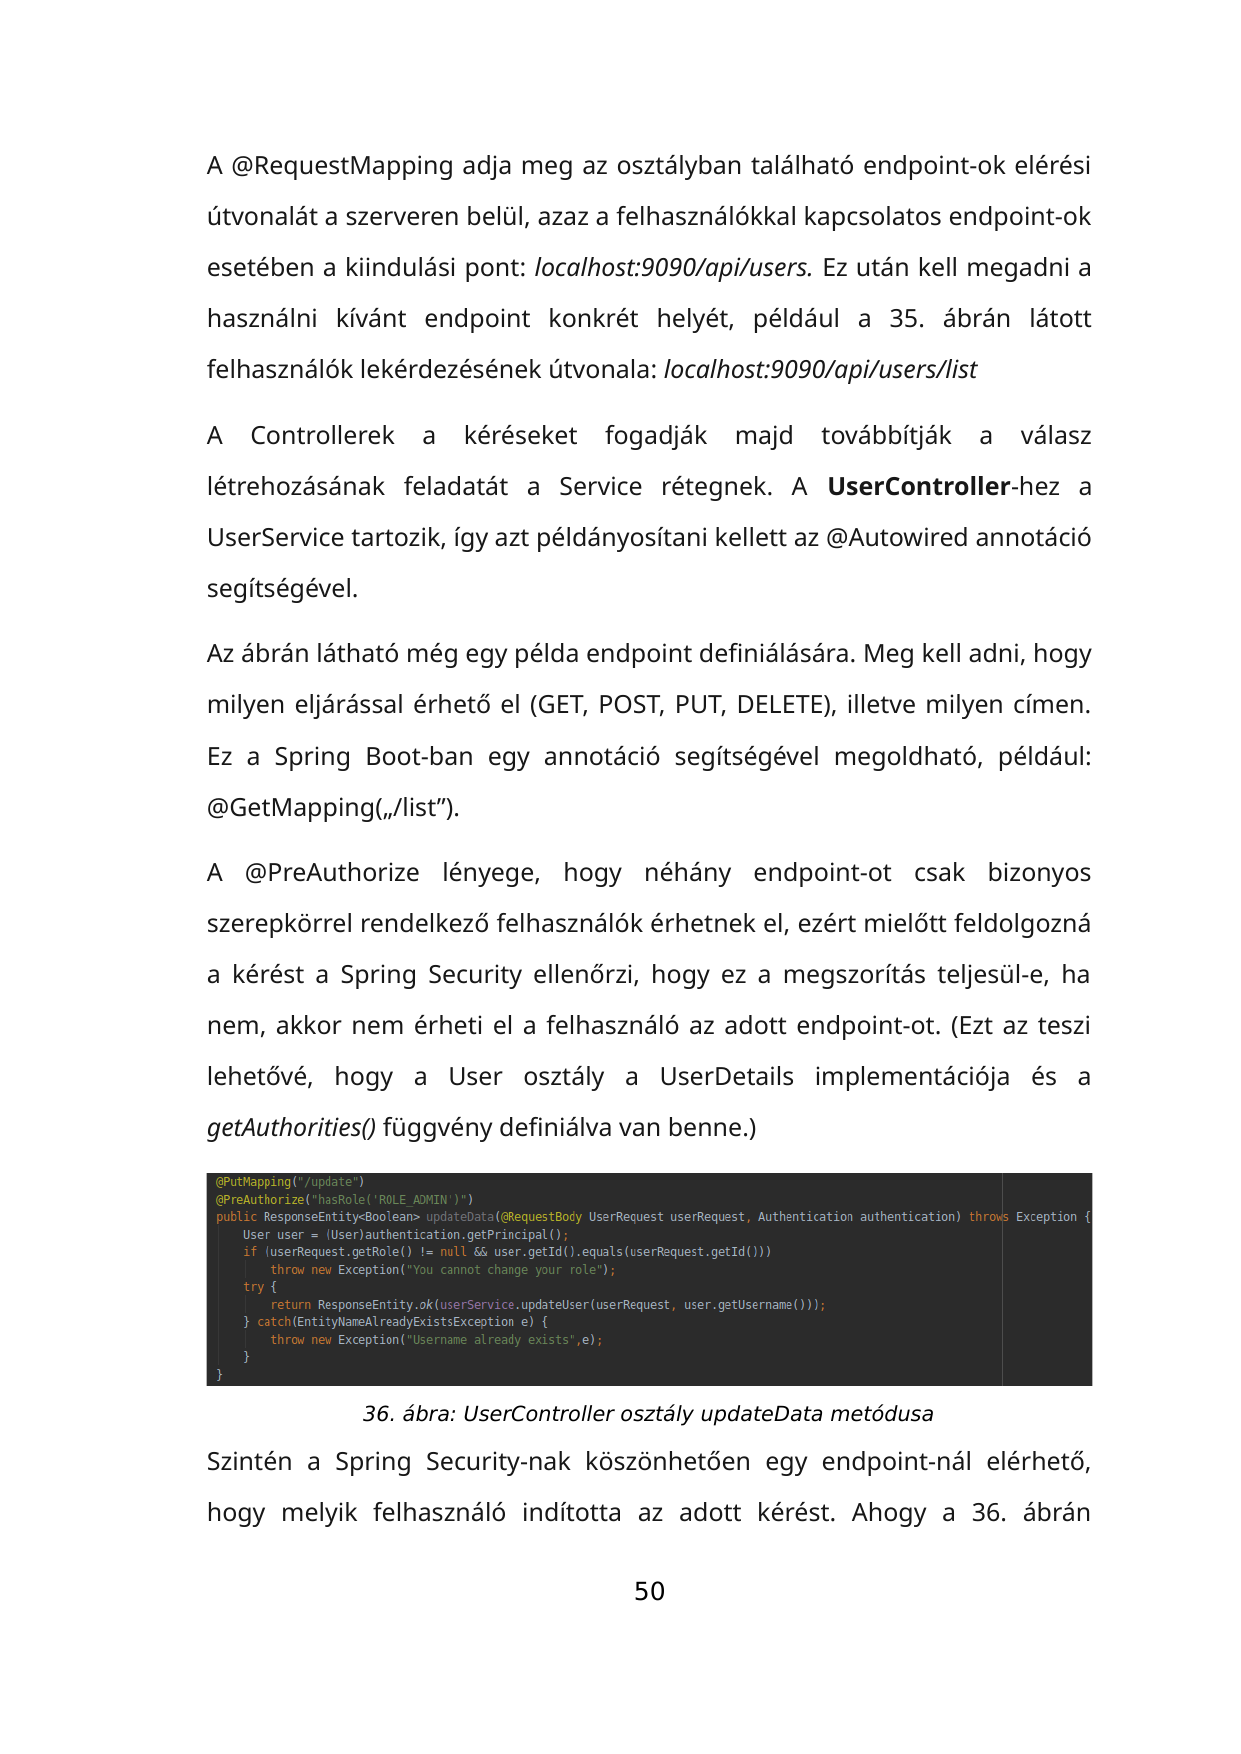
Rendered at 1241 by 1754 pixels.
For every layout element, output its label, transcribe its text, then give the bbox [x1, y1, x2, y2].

text A Controllerek a kéréseket fogadják majd továbbítják a válasz létrehozásának feladatát a Service rétegnek. A UserController-hez a UserService tartozik, így azt példányosítani kellett az @Autowired annotáció segítségével. [207, 417, 1093, 604]
text 36. ábra: UserController osztály updateData metódusa [207, 1386, 1093, 1427]
text Az ábrán látható még egy példa endpoint definiálására. Meg kell adni, hogy milyen eljárással érhető el (GET, POST, PUT, DELETE), illetve milyen címen. Ez a Spring Boot-ban egy annotáció segítségével megoldható, például: @GetMapping(„/list”). [207, 636, 1093, 823]
text Szintén a Spring Security-nak köszönhetően egy endpoint-nál elérhető, hogy melyik felhasználó indította az adott kérést. Ahogy a 36. ábrán [207, 1427, 1093, 1529]
text A @PreAuthorize lényege, hogy néhány endpoint-ot csak bizonyos szerepkörrel rendelkező felhasználók érhetnek el, ezért mielőtt feldolgozná a kérést a Spring Security ellenőrzi, hogy ez a megszorítás teljesül-e, ha nem, akkor nem érheti el a felhasználó az adott endpoint-ot. (Ezt az teszi lehetővé, hogy a User osztály a UserDetails implementációja és a getAuthorities() függvény definiálva van benne.) [207, 855, 1093, 1144]
text A @RequestMapping adja meg az osztályban található endpoint-ok elérési útvonalát a szerveren belül, azaz a felhasználókkal kapcsolatos endpoint-ok esetében a kiindulási pont: localhost:9090/api/users. Ez után kell megadni a használni kívánt endpoint konkrét helyét, például a 35. ábrán látott felhasználók lekérdezésének útvonala: localhost:9090/api/users/list [207, 148, 1093, 386]
picture [206, 1173, 1093, 1386]
